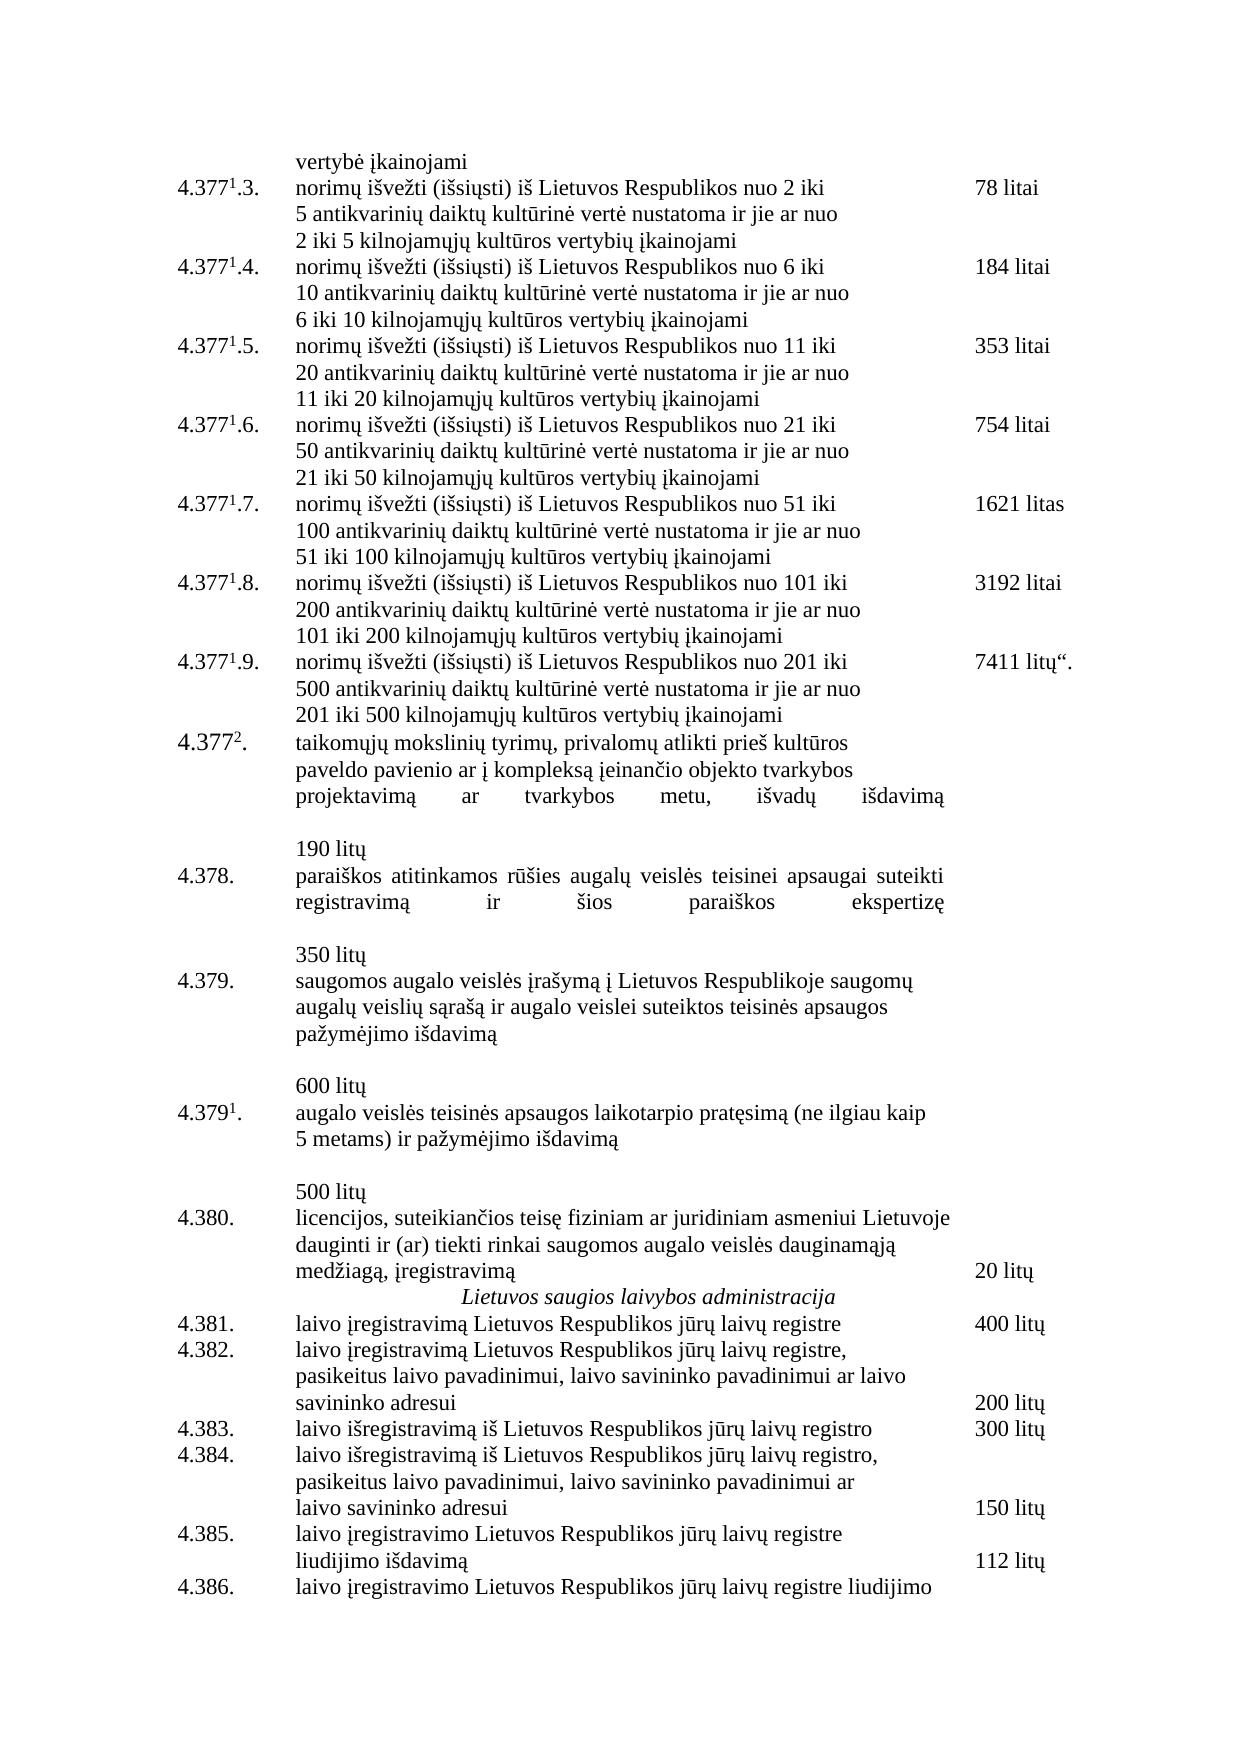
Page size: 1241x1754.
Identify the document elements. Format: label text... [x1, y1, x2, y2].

text 201 iki 500 kilnojamųjų kultūros vertybių įkainojami [177, 701, 1122, 727]
text laivo savininko adresui 150 litų [177, 1494, 1122, 1521]
text paveldo pavienio ar į kompleksą įeinančio objekto tvarkybos [177, 756, 1122, 783]
text 4.3771.3. norimų išvežti (išsiųsti) iš Lietuvos Respublikos nuo 2 iki 78 litai [177, 174, 1122, 200]
text 4.3771.8. norimų išvežti (išsiųsti) iš Lietuvos Respublikos nuo 101 iki 3192 litai [177, 569, 1122, 596]
text 51 iki 100 kilnojamųjų kultūros vertybių įkainojami [177, 543, 1122, 569]
text 4.382. laivo įregistravimą Lietuvos Respublikos jūrų laivų registre, [177, 1336, 1122, 1362]
text 20 antikvarinių daiktų kultūrinė vertė nustatoma ir jie ar nuo [177, 358, 1122, 385]
text 4.3771.5. norimų išvežti (išsiųsti) iš Lietuvos Respublikos nuo 11 iki 353 litai [177, 332, 1122, 358]
text augalų veislių sąrašą ir augalo veislei suteiktos teisinės apsaugos [222, 993, 1122, 1020]
text 4.378. paraiškos atitinkamos rūšies augalų veislės teisinei apsaugai suteikti registravimą ir šios paraiškos ekspertizę 350 litų [177, 862, 945, 967]
text 4.3772. taikomųjų mokslinių tyrimų, privalomų atlikti prieš kultūros [177, 727, 1122, 756]
text pasikeitus laivo pavadinimui, laivo savininko pavadinimui ar laivo [177, 1362, 1122, 1389]
text medžiagą, įregistravimą 20 litų [177, 1257, 1122, 1283]
text vertybė įkainojami [177, 148, 1122, 174]
text 4.3791. augalo veislės teisinės apsaugos laikotarpio pratęsimą (ne ilgiau kaip [177, 1099, 1122, 1125]
text 4.3771.7. norimų išvežti (išsiųsti) iš Lietuvos Respublikos nuo 51 iki 1621 litas [177, 490, 1122, 517]
text 10 antikvarinių daiktų kultūrinė vertė nustatoma ir jie ar nuo [177, 279, 1122, 306]
text pažymėjimo išdavimą 600 litų [177, 1020, 945, 1099]
text 500 antikvarinių daiktų kultūrinė vertė nustatoma ir jie ar nuo [177, 675, 1122, 701]
text 11 iki 20 kilnojamųjų kultūros vertybių įkainojami [177, 385, 1122, 411]
text 21 iki 50 kilnojamųjų kultūros vertybių įkainojami [177, 464, 1122, 490]
text 6 iki 10 kilnojamųjų kultūros vertybių įkainojami [177, 306, 1122, 332]
text pasikeitus laivo pavadinimui, laivo savininko pavadinimui ar [177, 1468, 1122, 1494]
text 4.384. laivo išregistravimą iš Lietuvos Respublikos jūrų laivų registro, [177, 1441, 1122, 1468]
text 2 iki 5 kilnojamųjų kultūros vertybių įkainojami [177, 227, 1122, 253]
text dauginti ir (ar) tiekti rinkai saugomos augalo veislės dauginamąją [222, 1231, 1122, 1257]
text 4.385. laivo įregistravimo Lietuvos Respublikos jūrų laivų registre [177, 1521, 1122, 1547]
text savininko adresui 200 litų [177, 1389, 1122, 1415]
text projektavimą ar tvarkybos metu, išvadų išdavimą 190 litų [295, 783, 945, 862]
text 200 antikvarinių daiktų kultūrinė vertė nustatoma ir jie ar nuo [177, 596, 1122, 622]
text Lietuvos saugios laivybos administracija [177, 1283, 1122, 1310]
text 4.381. laivo įregistravimą Lietuvos Respublikos jūrų laivų registre 400 litų [177, 1310, 1122, 1336]
text 4.379. saugomos augalo veislės įrašymą į Lietuvos Respublikoje saugomų [177, 967, 1122, 993]
text 4.386. laivo įregistravimo Lietuvos Respublikos jūrų laivų registre liudijimo [177, 1573, 1122, 1599]
text 5 antikvarinių daiktų kultūrinė vertė nustatoma ir jie ar nuo [177, 200, 1122, 227]
text liudijimo išdavimą 112 litų [177, 1547, 1122, 1573]
text 4.380. licencijos, suteikiančios teisę fiziniam ar juridiniam asmeniui Lietuvoje [177, 1204, 1122, 1231]
text 4.383. laivo išregistravimą iš Lietuvos Respublikos jūrų laivų registro 300 litų [177, 1415, 1122, 1441]
text 4.3771.4. norimų išvežti (išsiųsti) iš Lietuvos Respublikos nuo 6 iki 184 litai [177, 253, 1122, 279]
text 50 antikvarinių daiktų kultūrinė vertė nustatoma ir jie ar nuo [177, 438, 1122, 464]
text 5 metams) ir pažymėjimo išdavimą 500 litų [177, 1125, 945, 1204]
text 101 iki 200 kilnojamųjų kultūros vertybių įkainojami [177, 622, 1122, 648]
text 4.3771.9. norimų išvežti (išsiųsti) iš Lietuvos Respublikos nuo 201 iki 7411 litų“. [177, 648, 1122, 675]
text 100 antikvarinių daiktų kultūrinė vertė nustatoma ir jie ar nuo [177, 517, 1122, 543]
text 4.3771.6. norimų išvežti (išsiųsti) iš Lietuvos Respublikos nuo 21 iki 754 litai [177, 411, 1122, 438]
